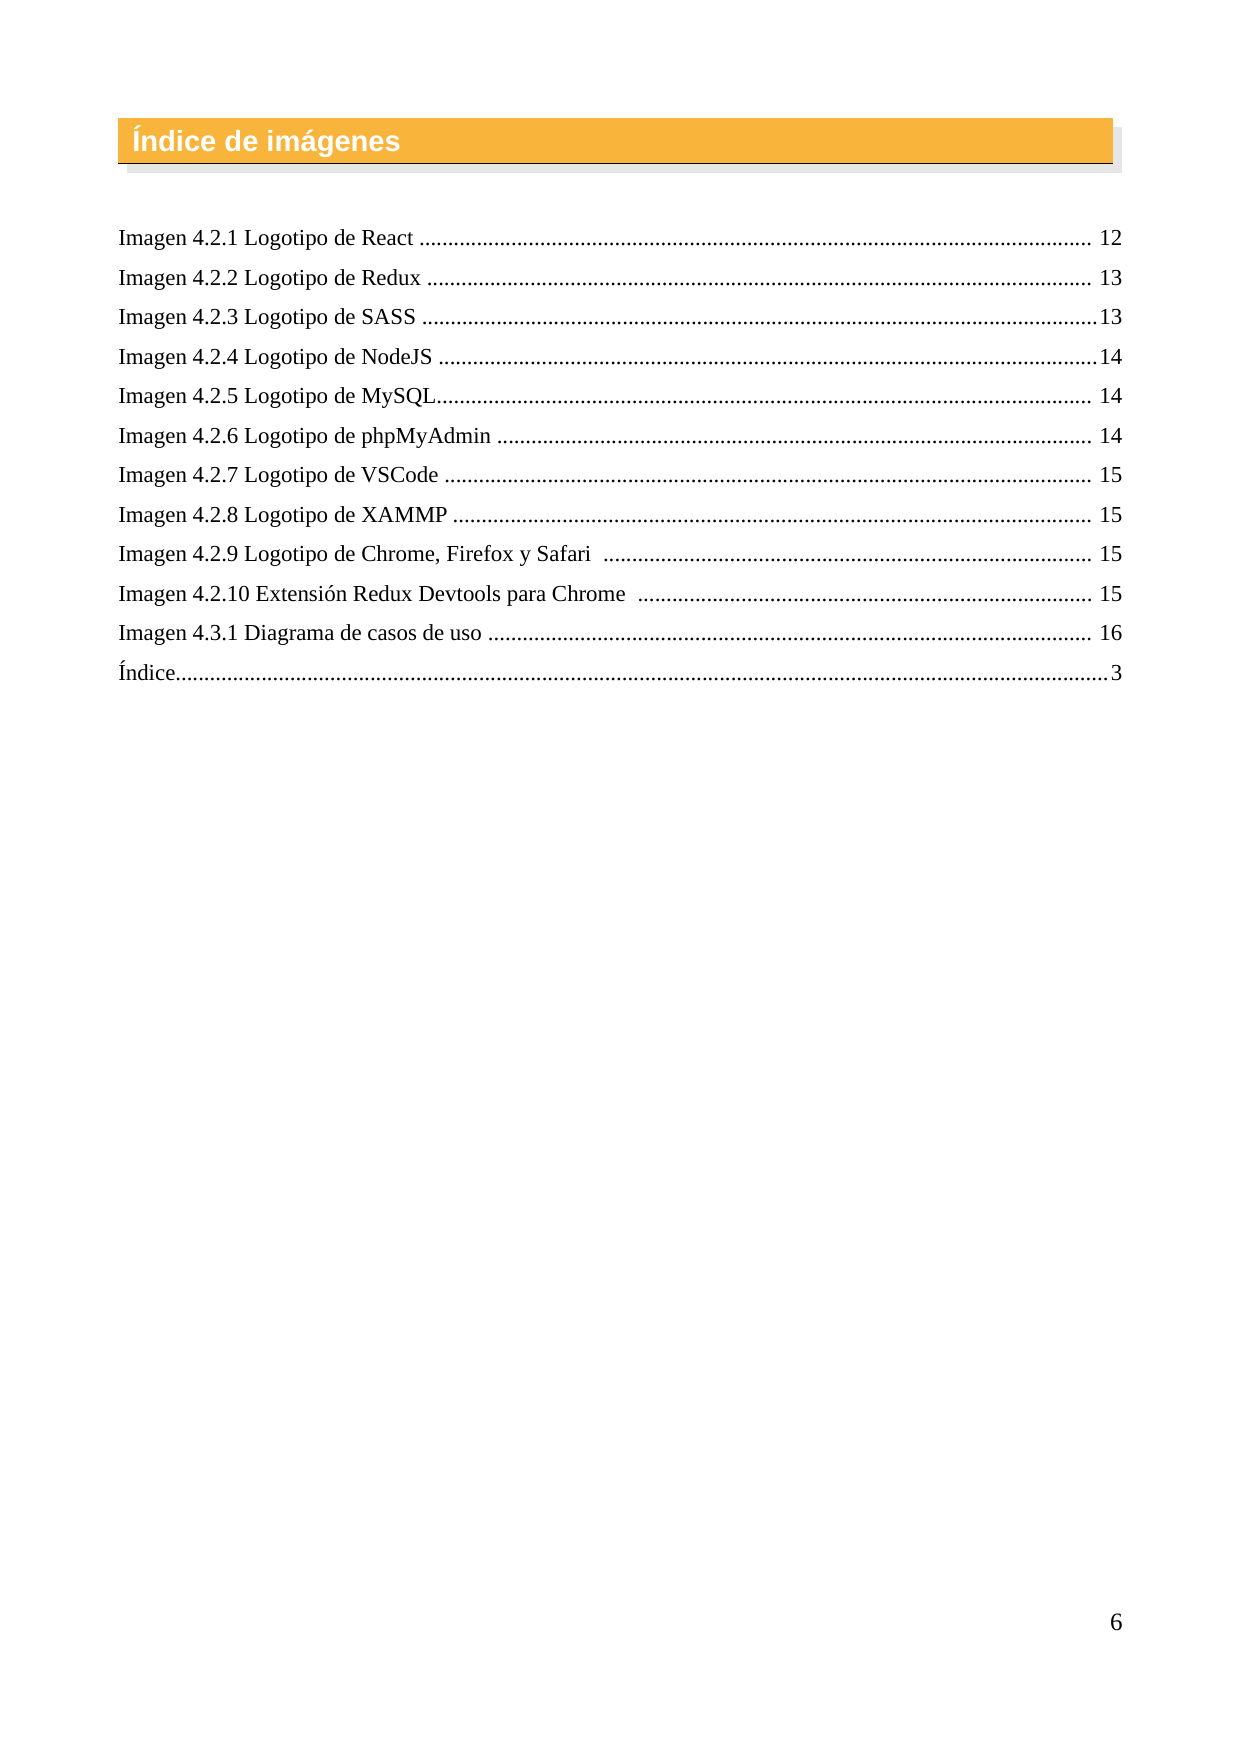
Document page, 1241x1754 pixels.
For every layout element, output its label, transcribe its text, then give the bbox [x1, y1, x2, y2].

text Imagen 4.2.9 Logotipo de Chrome, Firefox y Safari 15 [118, 540, 1122, 566]
text Imagen 4.3.1 Diagrama de casos de uso 16 [118, 619, 1122, 645]
text Imagen 4.2.6 Logotipo de phpMyAdmin 14 [118, 422, 1122, 448]
text Imagen 4.2.8 Logotipo de XAMMP 15 [118, 501, 1122, 527]
text Imagen 4.2.4 Logotipo de NodeJS 14 [118, 343, 1122, 369]
text Imagen 4.2.7 Logotipo de VSCode 15 [118, 461, 1122, 487]
text Imagen 4.2.1 Logotipo de React 12 [118, 224, 1122, 251]
text Imagen 4.2.5 Logotipo de MySQL 14 [118, 382, 1122, 408]
text Imagen 4.2.10 Extensión Redux Devtools para Chrome 15 [118, 579, 1122, 606]
text Imagen 4.2.2 Logotipo de Redux 13 [118, 264, 1122, 290]
table_header Índice de imágenes [118, 118, 1113, 163]
text Imagen 4.2.3 Logotipo de SASS 13 [118, 303, 1122, 329]
text Índice 3 [118, 658, 1122, 685]
